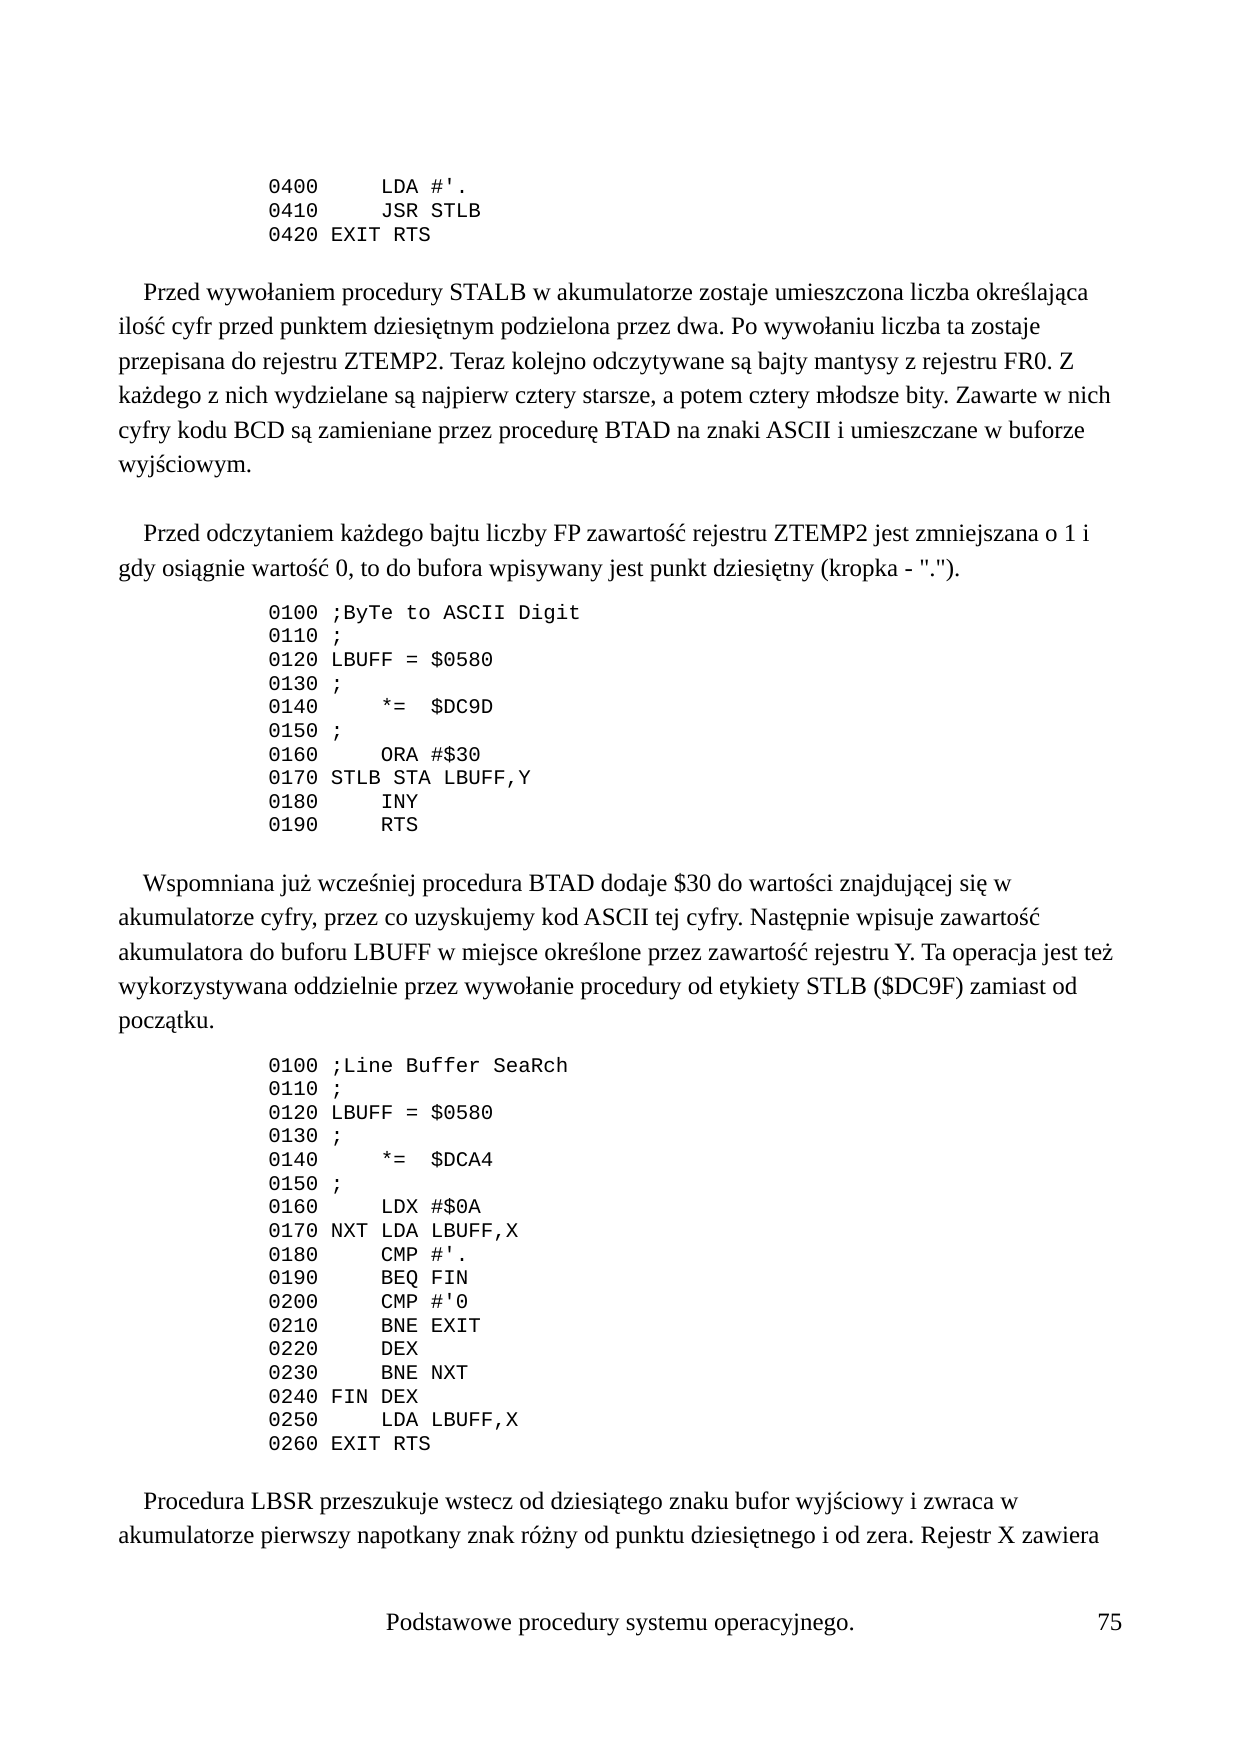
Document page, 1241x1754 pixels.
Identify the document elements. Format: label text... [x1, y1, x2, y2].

text 0180 INY [118, 791, 1122, 814]
text 0420 EXIT RTS [118, 224, 1122, 247]
text 0120 LBUFF = $0580 [118, 1102, 1122, 1126]
text 0180 CMP #'. [118, 1244, 1122, 1267]
text 0190 BEQ FIN [118, 1267, 1122, 1291]
text Przed wywołaniem procedury STALB w akumulatorze zostaje umieszczona liczba określająca ilość cyfr przed punktem dziesiętnym podzielona przez dwa. Po wywołaniu liczba ta zostaje przepisana do rejestru ZTEMP2. Teraz kolejno odczytywane są bajty mantysy z rejestru FR0. Z każdego z nich wydzielane są najpierw cztery starsze, a potem cztery młodsze bity. Zawarte w nich cyfry kodu BCD są zamieniane przez procedurę BTAD na znaki ASCII i umieszczane w buforze wyjściowym. Przed odczytaniem każdego bajtu liczby FP zawartość rejestru ZTEMP2 jest zmniejszana o 1 i gdy osiągnie wartość 0, to do bufora wpisywany jest punkt dziesiętny (kropka - "."). [118, 277, 1122, 581]
text 0130 ; [118, 673, 1122, 696]
text Wspomniana już wcześniej procedura BTAD dodaje $30 do wartości znajdującej się w akumulatorze cyfry, przez co uzyskujemy kod ASCII tej cyfry. Następnie wpisuje zawartość akumulatora do buforu LBUFF w miejsce określone przez zawartość rejestru Y. Ta operacja jest też wykorzystywana oddzielnie przez wywołanie procedury od etykiety STLB ($DC9F) zamiast od początku. [118, 868, 1122, 1034]
text 0140 *= $DCA4 [118, 1149, 1122, 1173]
text 0160 ORA #$30 [118, 743, 1122, 767]
text 0190 RTS [118, 814, 1122, 838]
text Procedura LBSR przeszukuje wstecz od dziesiątego znaku bufor wyjściowy i zwraca w akumulatorze pierwszy napotkany znak różny od punktu dziesiętnego i od zera. Rejestr X zawiera [118, 1486, 1122, 1549]
text 0120 LBUFF = $0580 [118, 649, 1122, 673]
text 0140 *= $DC9D [118, 696, 1122, 720]
text 0110 ; [118, 1078, 1122, 1102]
text 0150 ; [118, 1173, 1122, 1196]
text 0250 LDA LBUFF,X [118, 1409, 1122, 1433]
text 0220 DEX [118, 1338, 1122, 1362]
text 0100 ;ByTe to ASCII Digit [118, 602, 1122, 625]
text 0130 ; [118, 1126, 1122, 1149]
text 0200 CMP #'0 [118, 1291, 1122, 1315]
text 0240 FIN DEX [118, 1386, 1122, 1409]
text 0170 STLB STA LBUFF,Y [118, 767, 1122, 791]
text 0210 BNE EXIT [118, 1315, 1122, 1338]
text 0400 LDA #'. [118, 176, 1122, 200]
text 0150 ; [118, 720, 1122, 743]
text 0160 LDX #$0A [118, 1196, 1122, 1220]
text 0110 ; [118, 625, 1122, 649]
text 0170 NXT LDA LBUFF,X [118, 1220, 1122, 1244]
text 0100 ;Line Buffer SeaRch [118, 1054, 1122, 1078]
text 0410 JSR STLB [118, 200, 1122, 224]
text 0230 BNE NXT [118, 1362, 1122, 1386]
text 0260 EXIT RTS [118, 1433, 1122, 1457]
